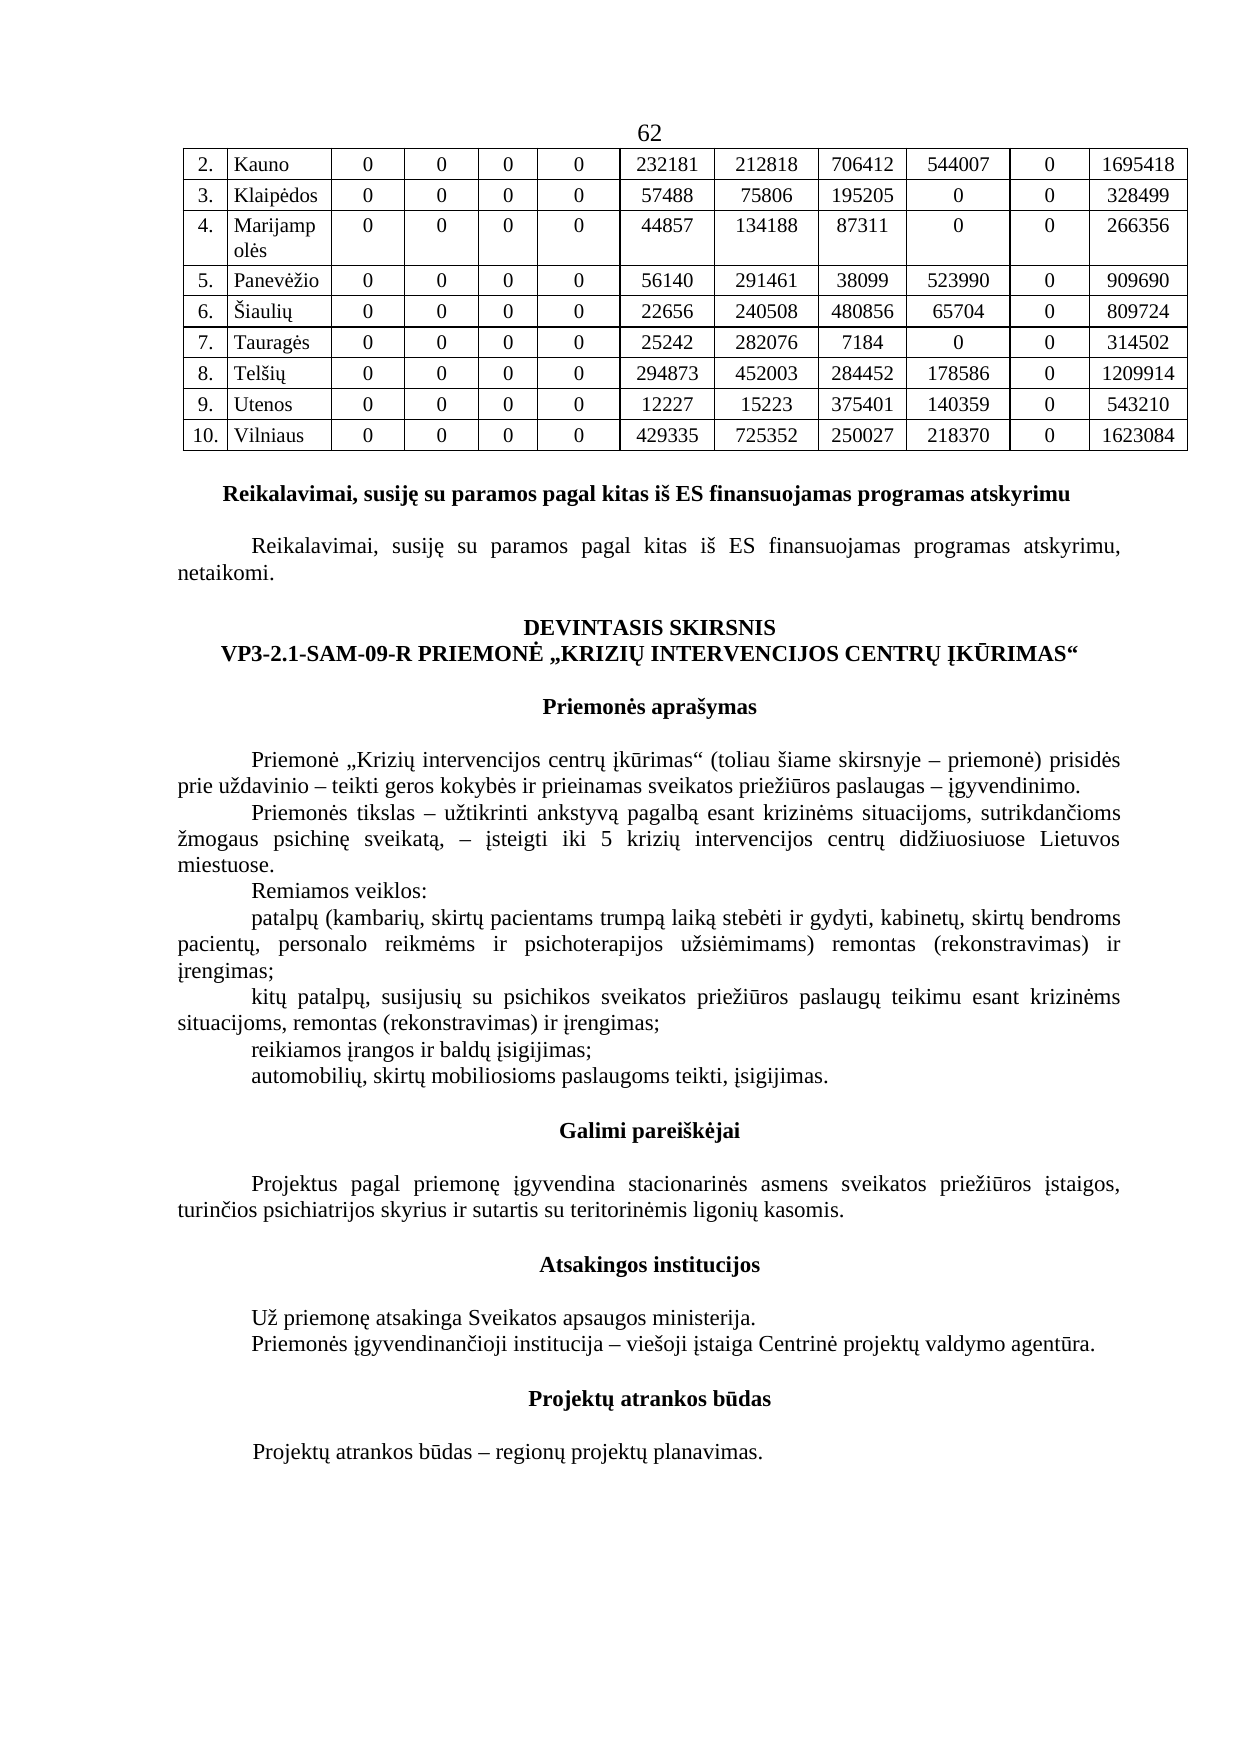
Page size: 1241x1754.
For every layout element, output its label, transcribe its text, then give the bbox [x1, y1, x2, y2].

table_cell 0 [907, 328, 1009, 357]
table_cell 56140 [621, 266, 714, 295]
table_cell 0 [538, 149, 619, 178]
table_cell 1695418 [1090, 149, 1187, 178]
table_cell Telšių [228, 358, 331, 388]
table_cell 0 [405, 149, 478, 178]
table_cell 429335 [621, 420, 714, 450]
table_cell Šiaulių [228, 296, 331, 326]
table_cell 195205 [819, 180, 906, 209]
table_cell 523990 [907, 266, 1009, 295]
table_cell 0 [538, 328, 619, 357]
table_cell Kauno [228, 149, 331, 178]
table_cell 22656 [621, 296, 714, 326]
table_cell 44857 [621, 211, 714, 264]
text Projektų atrankos būdas – regionų projektų planavimas. [215, 1438, 1122, 1464]
table_cell 140359 [907, 389, 1009, 419]
table_cell 544007 [907, 149, 1009, 178]
table_cell 7. [184, 328, 227, 357]
table_cell 0 [332, 296, 404, 326]
text reikiamos įrangos ir baldų įsigijimas; [177, 1036, 1122, 1062]
table_cell 0 [538, 211, 619, 264]
table_cell 0 [332, 180, 404, 209]
table_cell 284452 [819, 358, 906, 388]
table_cell 375401 [819, 389, 906, 419]
table_cell 0 [1011, 296, 1089, 326]
table_cell 3. [184, 180, 227, 209]
table_cell Panevėžio [228, 266, 331, 295]
table_cell 2. [184, 149, 227, 178]
table_cell 65704 [907, 296, 1009, 326]
text Remiamos veiklos: [177, 878, 1122, 904]
table_cell 232181 [621, 149, 714, 178]
table_cell 0 [405, 211, 478, 264]
table_cell 0 [1011, 211, 1089, 264]
table_cell 9. [184, 389, 227, 419]
table_cell 8. [184, 358, 227, 388]
table_cell Tauragės [228, 328, 331, 357]
table_cell 0 [1011, 358, 1089, 388]
table_cell 0 [405, 358, 478, 388]
table_cell 0 [1011, 149, 1089, 178]
table_cell 0 [538, 180, 619, 209]
text Galimi pareiškėjai [177, 1117, 1122, 1143]
table_cell 240508 [715, 296, 818, 326]
text Priemonės tikslas – užtikrinti ankstyvą pagalbą esant krizinėms situacijoms, sutrikdančioms žmogaus psichinę sveikatą, – įsteigti iki 5 krizių intervencijos centrų didžiuosiuose Lietuvos miestuose. [177, 798, 1122, 878]
table_cell 75806 [715, 180, 818, 209]
table_cell 725352 [715, 420, 818, 450]
text VP3-2.1-SAM-09-R PRIEMONĖ „KRIZIŲ INTERVENCIJOS CENTRŲ ĮKŪRIMAS“ [177, 640, 1122, 667]
table_cell 0 [907, 211, 1009, 264]
table_cell 0 [538, 358, 619, 388]
text Projektus pagal priemonę įgyvendina stacionarinės asmens sveikatos priežiūros įstaigos, turinčios psichiatrijos skyrius ir sutartis su teritorinėmis ligonių kasomis. [177, 1170, 1122, 1223]
table_cell 0 [1011, 266, 1089, 295]
table_cell 0 [479, 420, 537, 450]
table_cell 0 [405, 266, 478, 295]
table_cell 328499 [1090, 180, 1187, 209]
table_cell Vilniaus [228, 420, 331, 450]
table_cell 0 [405, 328, 478, 357]
table_cell 0 [405, 180, 478, 209]
table_cell 0 [479, 358, 537, 388]
table_cell 7184 [819, 328, 906, 357]
table_cell 0 [479, 180, 537, 209]
table_cell 0 [479, 266, 537, 295]
table_cell 0 [332, 389, 404, 419]
table_cell 291461 [715, 266, 818, 295]
table_cell 0 [479, 328, 537, 357]
table_cell 10. [184, 420, 227, 450]
table_cell 134188 [715, 211, 818, 264]
text Reikalavimai, susiję su paramos pagal kitas iš ES finansuojamas programas atskyrimu [177, 480, 1122, 506]
table_cell 543210 [1090, 389, 1187, 419]
table_cell 0 [332, 420, 404, 450]
table_cell 218370 [907, 420, 1009, 450]
table_cell 178586 [907, 358, 1009, 388]
table_cell 809724 [1090, 296, 1187, 326]
text automobilių, skirtų mobiliosioms paslaugoms teikti, įsigijimas. [177, 1062, 1122, 1088]
text Projektų atrankos būdas [177, 1386, 1122, 1412]
table_cell 452003 [715, 358, 818, 388]
table_cell 12227 [621, 389, 714, 419]
table_cell 0 [479, 211, 537, 264]
table_cell 0 [538, 296, 619, 326]
table_cell 706412 [819, 149, 906, 178]
table_cell 15223 [715, 389, 818, 419]
table_cell 0 [538, 389, 619, 419]
table_cell 250027 [819, 420, 906, 450]
table_cell 0 [1011, 180, 1089, 209]
table_cell 57488 [621, 180, 714, 209]
text Priemonės įgyvendinančioji institucija – viešoji įstaiga Centrinė projektų valdymo agentūra. [177, 1330, 1122, 1357]
table_cell 1623084 [1090, 420, 1187, 450]
table_cell 0 [332, 266, 404, 295]
text DEVINTASIS SKIRSNIS [177, 614, 1122, 640]
table_cell 0 [1011, 420, 1089, 450]
table_cell 0 [332, 328, 404, 357]
table_cell 0 [332, 358, 404, 388]
text patalpų (kambarių, skirtų pacientams trumpą laiką stebėti ir gydyti, kabinetų, skirtų bendroms pacientų, personalo reikmėms ir psichoterapijos užsiėmimams) remontas (rekonstravimas) ir įrengimas; [177, 904, 1122, 983]
table_cell 480856 [819, 296, 906, 326]
table_cell Klaipėdos [228, 180, 331, 209]
table_cell 0 [479, 296, 537, 326]
table_cell 314502 [1090, 328, 1187, 357]
table_cell 0 [907, 180, 1009, 209]
table_cell Marijampolės [228, 211, 331, 264]
table_cell 294873 [621, 358, 714, 388]
table_cell 6. [184, 296, 227, 326]
table_cell 25242 [621, 328, 714, 357]
table_cell 87311 [819, 211, 906, 264]
text Reikalavimai, susiję su paramos pagal kitas iš ES finansuojamas programas atskyrimu, netaikomi. [177, 533, 1122, 585]
table_cell 5. [184, 266, 227, 295]
text Priemonė „Krizių intervencijos centrų įkūrimas“ (toliau šiame skirsnyje – priemonė) prisidės prie uždavinio – teikti geros kokybės ir prieinamas sveikatos priežiūros paslaugas – įgyvendinimo. [177, 746, 1122, 798]
table_cell 0 [332, 211, 404, 264]
table_cell Utenos [228, 389, 331, 419]
text Priemonės aprašymas [177, 693, 1122, 719]
text Atsakingos institucijos [177, 1251, 1122, 1278]
table_cell 0 [479, 149, 537, 178]
table_cell 0 [1011, 389, 1089, 419]
table_cell 0 [538, 420, 619, 450]
text kitų patalpų, susijusių su psichikos sveikatos priežiūros paslaugų teikimu esant krizinėms situacijoms, remontas (rekonstravimas) ir įrengimas; [177, 983, 1122, 1036]
table_cell 0 [405, 420, 478, 450]
table_cell 0 [332, 149, 404, 178]
table_cell 909690 [1090, 266, 1187, 295]
table_cell 212818 [715, 149, 818, 178]
table_cell 0 [479, 389, 537, 419]
table_cell 0 [405, 389, 478, 419]
table_cell 266356 [1090, 211, 1187, 264]
table_cell 0 [405, 296, 478, 326]
table_cell 0 [1011, 328, 1089, 357]
table_cell 0 [538, 266, 619, 295]
table_cell 4. [184, 211, 227, 264]
table_cell 1209914 [1090, 358, 1187, 388]
table_cell 38099 [819, 266, 906, 295]
table_cell 282076 [715, 328, 818, 357]
text Už priemonę atsakinga Sveikatos apsaugos ministerija. [177, 1304, 1122, 1330]
